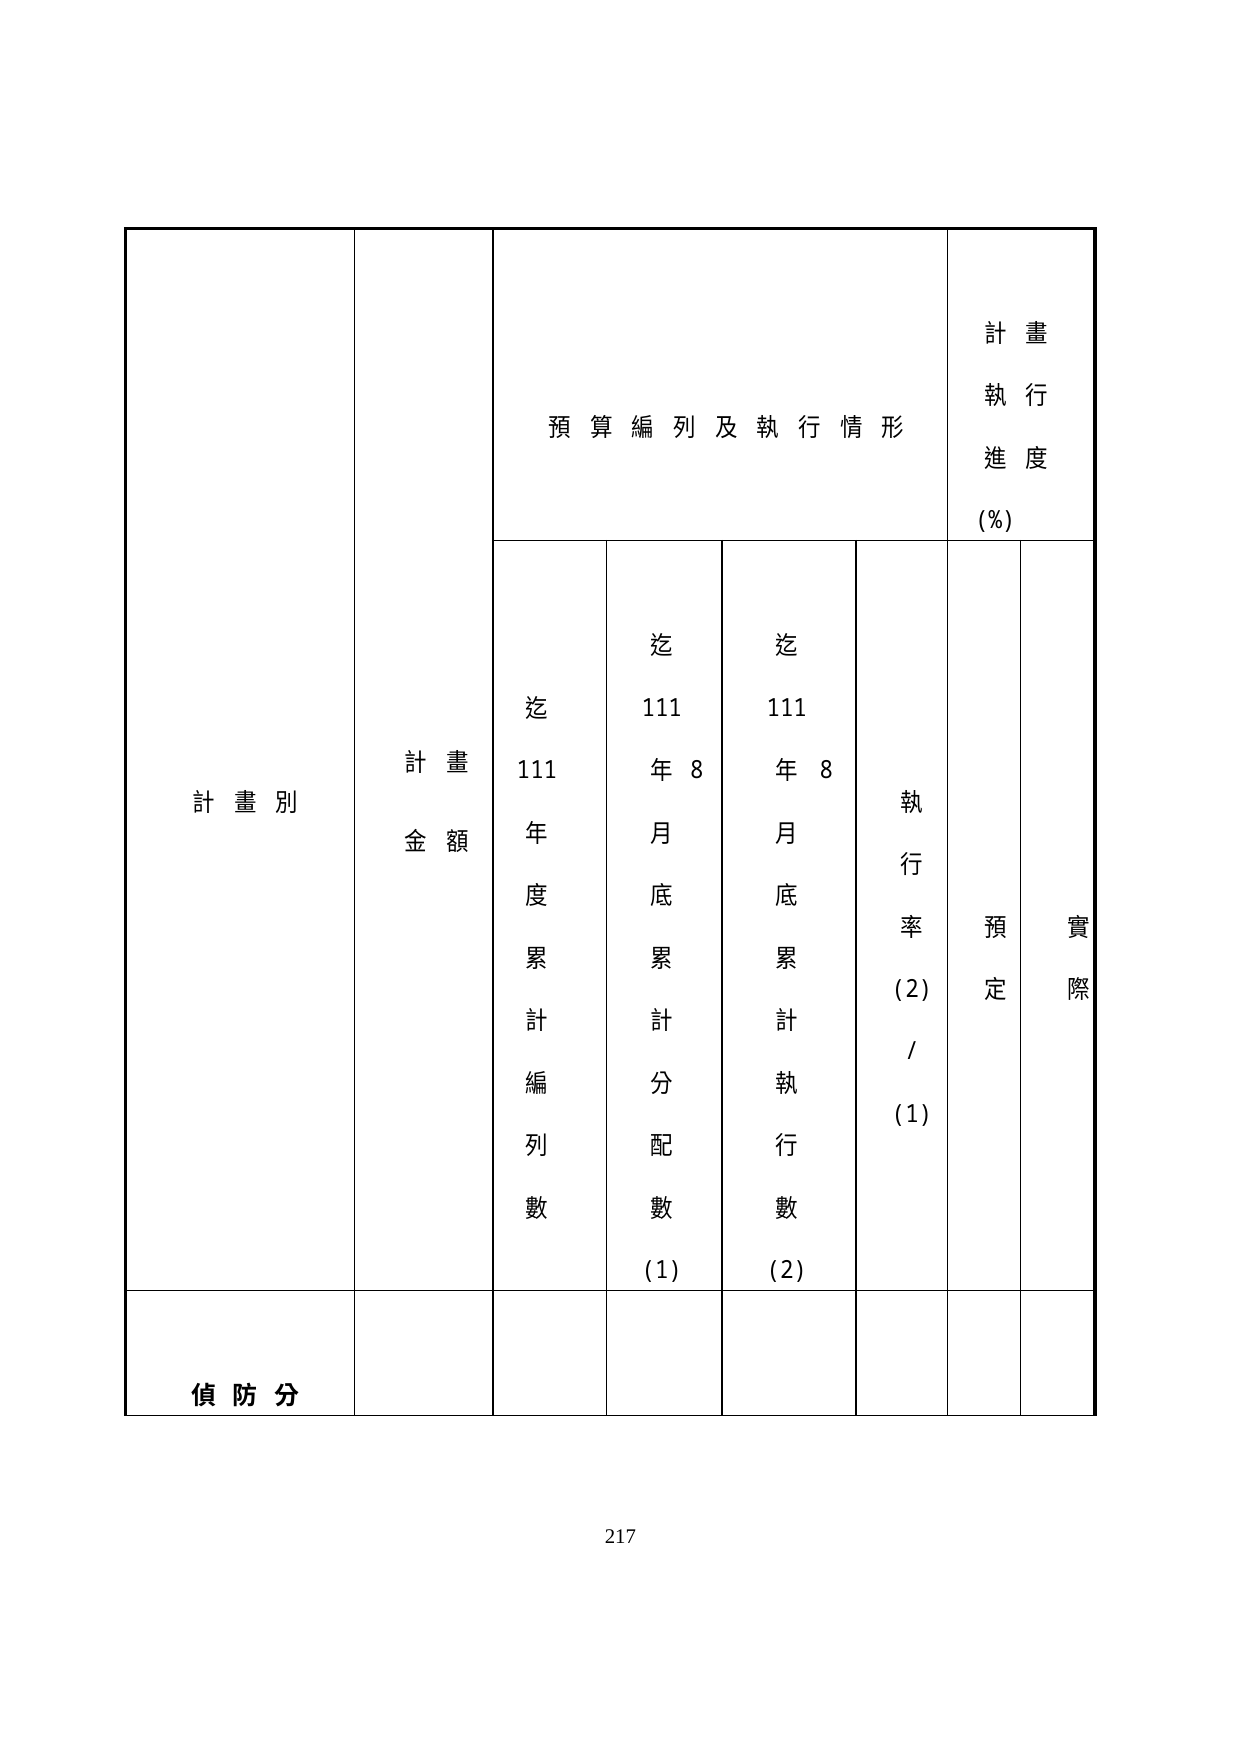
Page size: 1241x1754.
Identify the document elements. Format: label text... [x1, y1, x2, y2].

table_cell 迄111年度累計編列數 [494, 541, 606, 1290]
table_header 計畫執行進度(%) [948, 230, 1093, 540]
table_cell 偵防分 [127, 1291, 354, 1415]
table_cell [607, 1291, 721, 1415]
table_cell [1021, 1291, 1093, 1415]
table_cell [857, 1291, 947, 1415]
table_cell [494, 1291, 606, 1415]
table_cell 迄111年8月底累計分配數(1) [607, 541, 721, 1290]
table_cell 執行率(2)/(1) [857, 541, 947, 1290]
table_cell [948, 1291, 1020, 1415]
table_cell 迄111年8月底累計執行數(2) [723, 541, 855, 1290]
table_cell 實際 [1021, 541, 1093, 1290]
table_header 計畫 金額 [355, 230, 492, 1290]
table_cell [723, 1291, 855, 1415]
table_header 預算編列及執行情形 [494, 230, 947, 540]
table_header 計畫別 [127, 230, 354, 1290]
table_cell 預定 [948, 541, 1020, 1290]
table_cell [355, 1291, 492, 1415]
